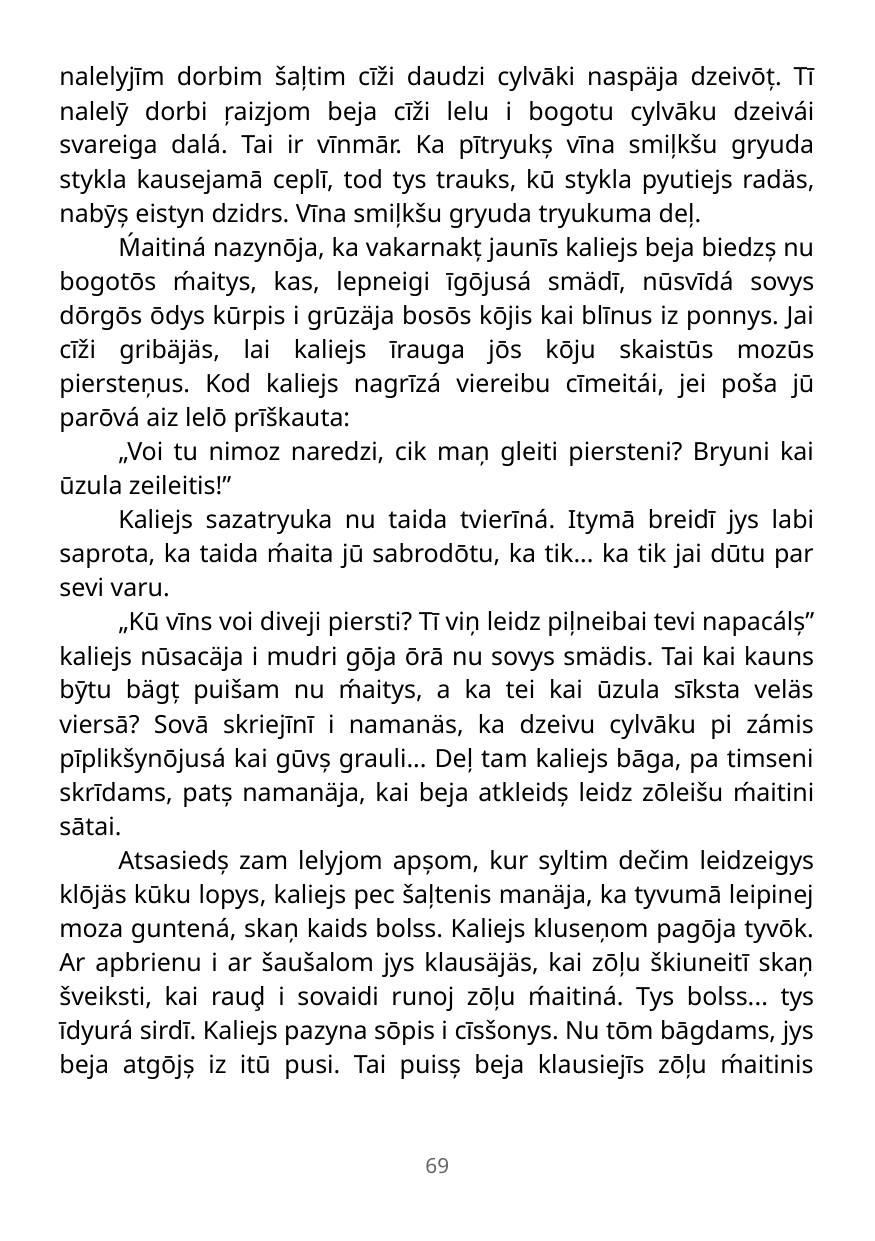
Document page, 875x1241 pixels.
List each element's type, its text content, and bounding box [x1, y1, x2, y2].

text Atsasiedș zam lelyjom apșom, kur syltim dečim leidzeigys klōjäs kūku lopys, kaliejs pec šaļtenis manäja, ka tyvumā leipinej moza guntená, skaņ kaids bolss. Kaliejs kluseņom pagōja tyvōk. Ar apbrienu i ar šaušalom jys klausäjäs, kai zōļu škiuneitī skaņ šveiksti, kai rauḑ i sovaidi runoj zōļu ḿaitiná. Tys bolss... tys īdyurá sirdī. Kaliejs pazyna sōpis i cīsšonys. Nu tōm bāgdams, jys beja atgōjș iz itū pusi. Tai puisș beja klausiejīs zōļu ḿaitinis [59, 842, 815, 1081]
text Kaliejs sazatryuka nu taida tvierīná. Itymā breidī jys labi saprota, ka taida ḿaita jū sabrodōtu, ka tik... ka tik jai dūtu par sevi varu. [59, 502, 815, 604]
text nalelyjīm dorbim šaļtim cīži daudzi cylvāki naspäja dzeivōț. Tī nalelȳ dorbi ŗaizjom beja cīži lelu i bogotu cylvāku dzeivái svareiga dalá. Tai ir vīnmār. Ka pītryukș vīna smiļkšu gryuda stykla kausejamā ceplī, tod tys trauks, kū stykla pyutiejs radäs, nabȳș eistyn dzidrs. Vīna smiļkšu gryuda tryukuma deļ. [59, 59, 815, 229]
text Ḿaitiná nazynōja, ka vakarnakț jaunīs kaliejs beja biedzș nu bogotōs ḿaitys, kas, lepneigi īgōjusá smädī, nūsvīdá sovys dōrgōs ōdys kūrpis i grūzäja bosōs kōjis kai blīnus iz ponnys. Jai cīži gribäjäs, lai kaliejs īrauga jōs kōju skaistūs mozūs piersteņus. Kod kaliejs nagrīzá viereibu cīmeitái, jei poša jū parōvá aiz lelō prīškauta: [59, 229, 815, 434]
text „Voi tu nimoz naredzi, cik maņ gleiti piersteni? Bryuni kai ūzula zeileitis!” [59, 434, 815, 502]
text „Kū vīns voi diveji piersti? Tī viņ leidz piļneibai tevi napacálș” kaliejs nūsacäja i mudri gōja ōrā nu sovys smädis. Tai kai kauns bȳtu bägț puišam nu ḿaitys, a ka tei kai ūzula sīksta veläs viersā? Sovā skriejīnī i namanäs, ka dzeivu cylvāku pi zámis pīplikšynōjusá kai gūvș grauli... Deļ tam kaliejs bāga, pa timseni skrīdams, patș namanäja, kai beja atkleidș leidz zōleišu ḿaitini sātai. [59, 604, 815, 842]
